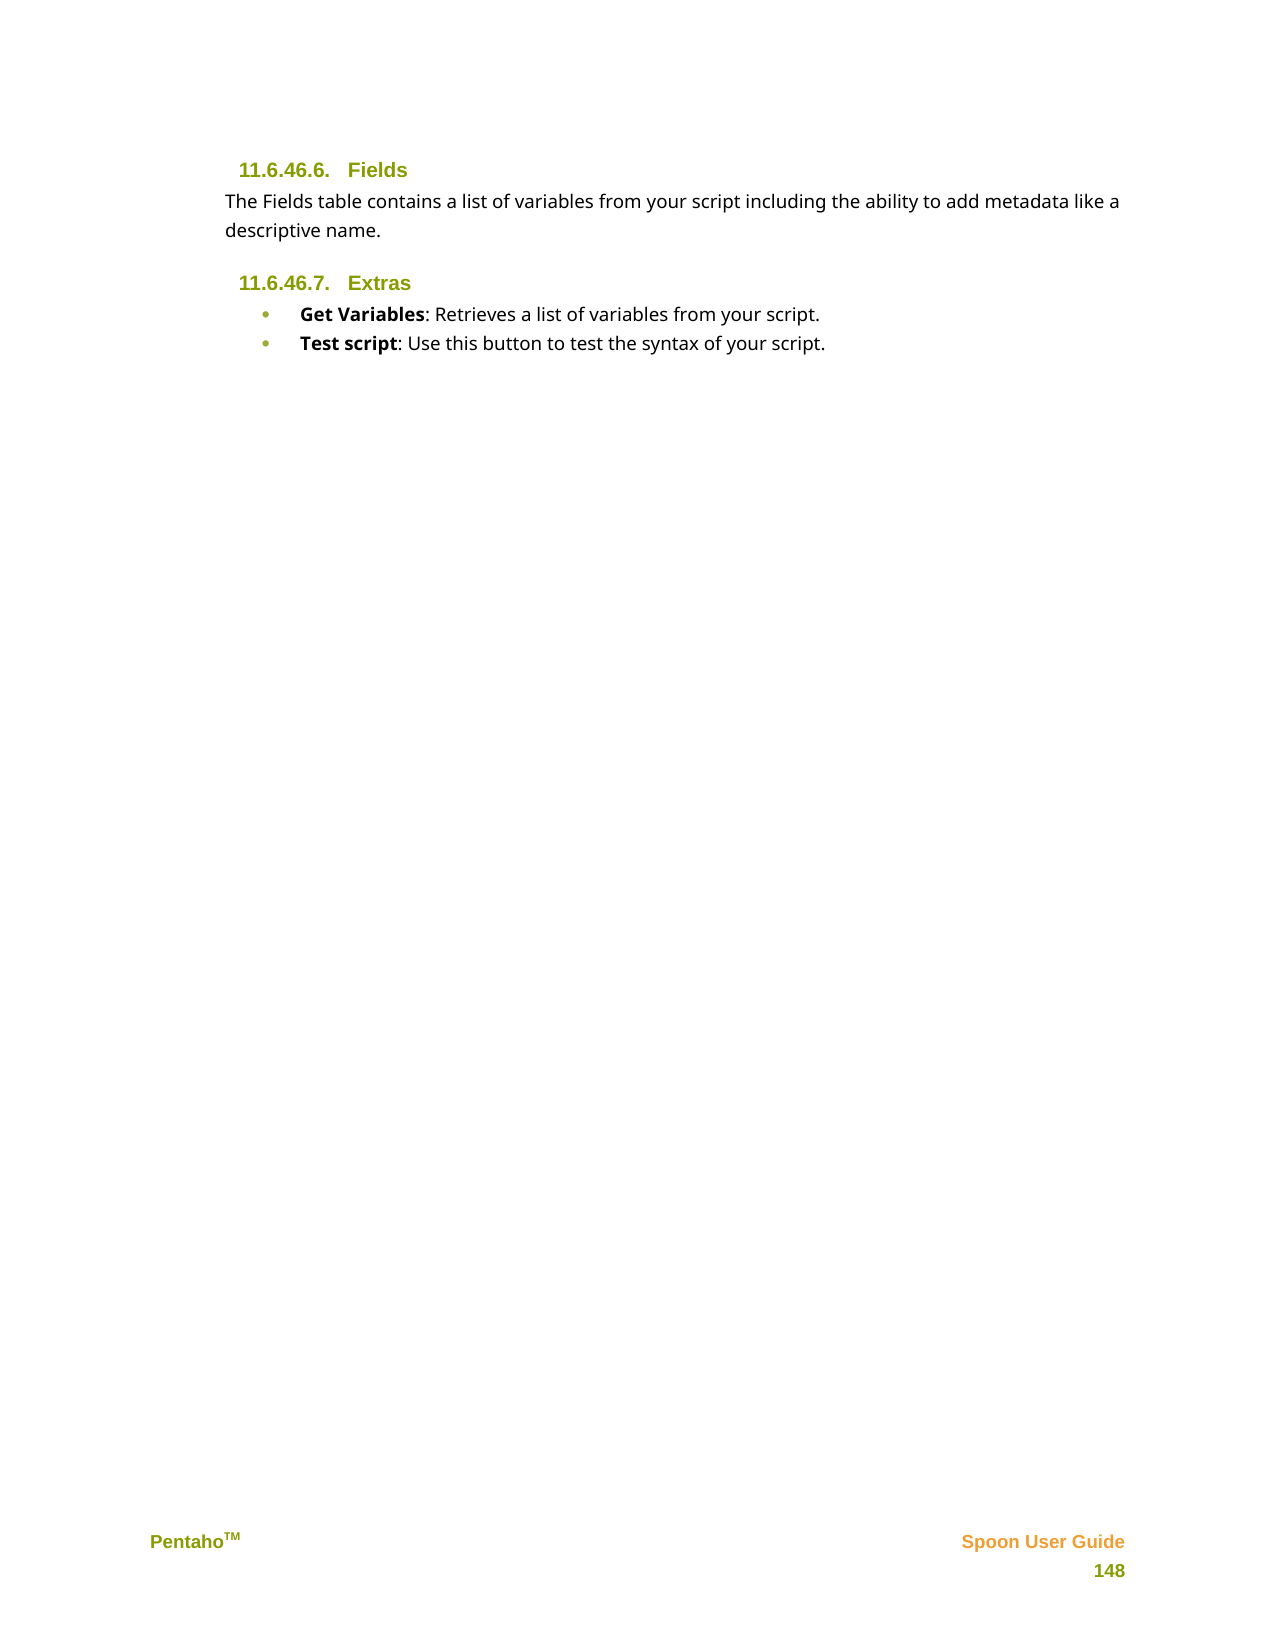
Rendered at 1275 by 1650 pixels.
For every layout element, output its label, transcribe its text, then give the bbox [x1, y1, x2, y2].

list Get Variables: Retrieves a list of variables from your script. [262, 298, 1125, 327]
text The Fields table contains a list of variables from your script including the ability to add metadata like a descriptive name. [225, 185, 1125, 244]
list Test script: Use this button to test the syntax of your script. [262, 327, 1125, 356]
subtitle Extras [239, 263, 1125, 297]
subtitle Fields [239, 150, 1125, 185]
